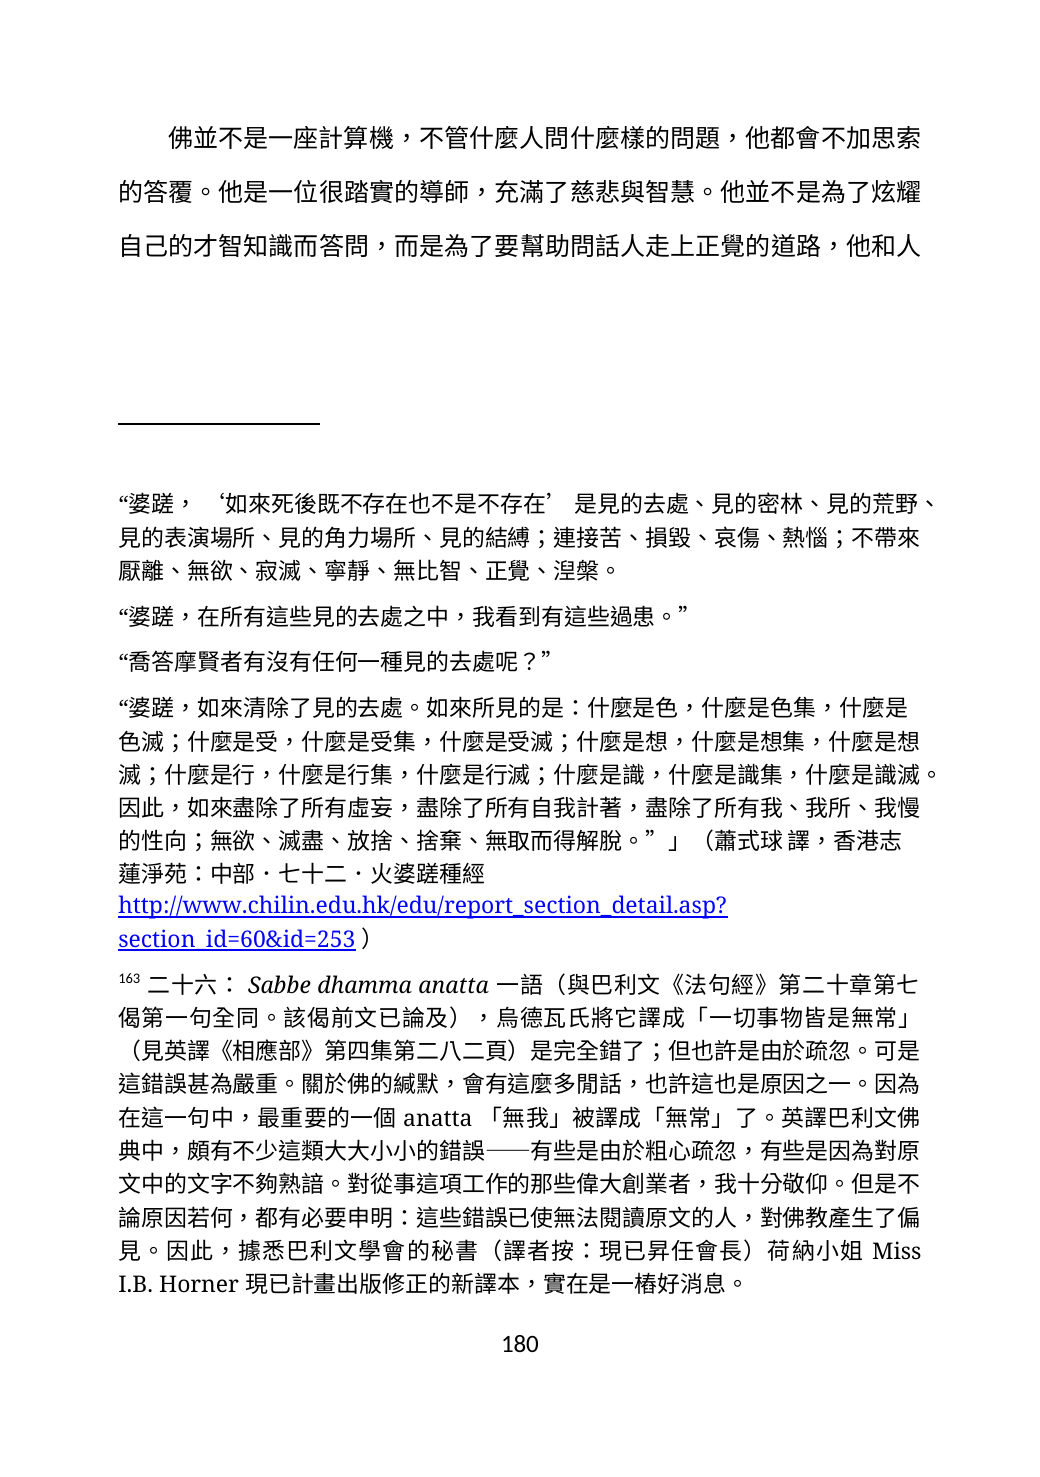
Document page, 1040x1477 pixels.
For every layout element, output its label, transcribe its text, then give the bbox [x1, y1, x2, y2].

text 二十六： Sabbe dhamma anatta 一語（與巴利文《法句經》第二十章第七偈第一句全同。該偈前文已論及），烏德瓦氏將它譯成「一切事物皆是無常」（見英譯《相應部》第四集第二八二頁）是完全錯了；但也許是由於疏忽。可是這錯誤甚為嚴重。關於佛的緘默，會有這麼多閒話，也許這也是原因之一。因為在這一句中，最重要的一個 anatta 「無我」被譯成「無常」了。英譯巴利文佛典中，頗有不少這類大大小小的錯誤——有些是由於粗心疏忽，有些是因為對原文中的文字不夠熟諳。對從事這項工作的那些偉大創業者，我十分敬仰。但是不論原因若何，都有必要申明：這些錯誤已使無法閱讀原文的人，對佛教產生了偏見。因此，據悉巴利文學會的秘書（譯者按：現已昇任會長）荷納小姐 Miss I.B. Horner 現已計畫出版修正的新譯本，實在是一樁好消息。 [118, 967, 921, 1299]
text “婆蹉，如來清除了見的去處。如來所見的是：什麼是色，什麼是色集，什麼是色滅；什麼是受，什麼是受集，什麼是受滅；什麼是想，什麼是想集，什麼是想滅；什麼是行，什麼是行集，什麼是行滅；什麼是識，什麼是識集，什麼是識滅。因此，如來盡除了所有虛妄，盡除了所有自我計著，盡除了所有我、我所、我慢的性向；無欲、滅盡、放捨、捨棄、無取而得解脫。”」（蕭式球 譯，香港志蓮淨苑：中部．七十二．火婆蹉種經 http://www.chilin.edu.hk/edu/report_section_detail.asp?section_id=60&id=253 ） [118, 690, 921, 954]
text “婆蹉， ‘如來死後既不存在也不是不存在’ 是見的去處、見的密林、見的荒野、見的表演場所、見的角力場所、見的結縛；連接苦、損毀、哀傷、熱惱；不帶來厭離、無欲、寂滅、寧靜、無比智、正覺、湼槃。 [118, 486, 921, 586]
text 佛並不是一座計算機，不管什麼人問什麼樣的問題，他都會不加思索的答覆。他是一位很踏實的導師，充滿了慈悲與智慧。他並不是為了炫耀自己的才智知識而答問，而是為了要幫助問話人走上正覺的道路，他和人 [118, 118, 921, 263]
text “喬答摩賢者有沒有任何一種見的去處呢？” [118, 644, 921, 677]
text “婆蹉，在所有這些見的去處之中，我看到有這些過患。” [118, 598, 921, 632]
